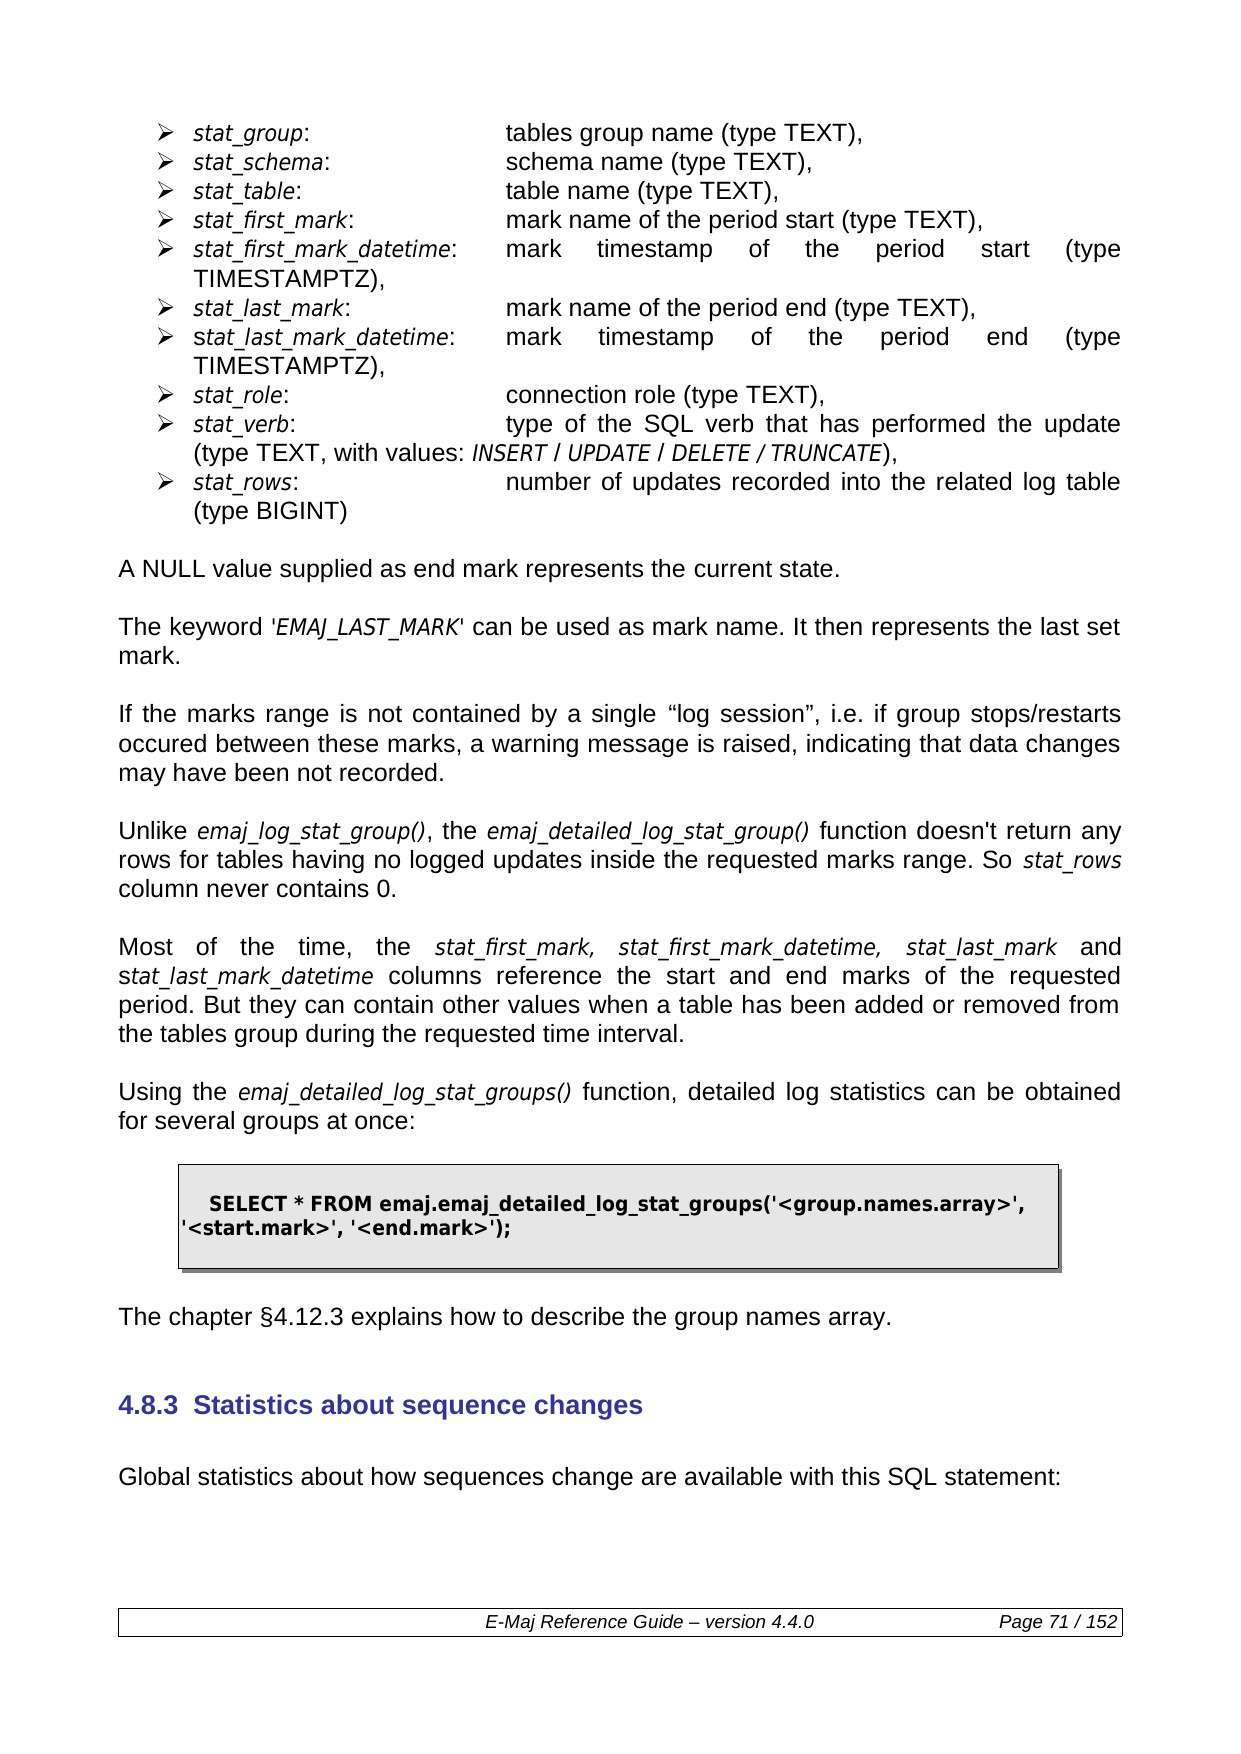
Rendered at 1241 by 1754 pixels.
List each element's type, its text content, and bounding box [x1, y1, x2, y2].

list stat_first_mark: mark name of the period start (type TEXT), [156, 205, 1122, 234]
list stat_last_mark: mark name of the period end (type TEXT), [156, 292, 1122, 322]
subtitle Statistics about sequence changes [118, 1389, 1122, 1420]
list stat_last_mark_datetime: mark timestamp of the period end (type TIMESTAMPTZ), [156, 322, 1122, 380]
list stat_group: tables group name (type TEXT), [156, 118, 1122, 147]
list stat_schema: schema name (type TEXT), [156, 147, 1122, 176]
list stat_first_mark_datetime: mark timestamp of the period start (type TIMESTAMPTZ), [156, 234, 1122, 292]
text The keyword 'EMAJ_LAST_MARK' can be used as mark name. It then represents the last set mark. [118, 612, 1122, 670]
text Most of the time, the stat_first_mark, stat_first_mark_datetime, stat_last_mark and stat_last_mark_datetime columns reference the start and end marks of the requested period. But they can contain other values when a table has been added or removed from the tables group during the requested time interval. [118, 932, 1122, 1048]
text Using the emaj_detailed_log_stat_groups() function, detailed log statistics can be obtained for several groups at once: [118, 1077, 1122, 1135]
list stat_role: connection role (type TEXT), [156, 380, 1122, 409]
text If the marks range is not contained by a single “log session”, i.e. if group stops/restarts occured between these marks, a warning message is raised, indicating that data changes may have been not recorded. [118, 699, 1122, 787]
list stat_verb: type of the SQL verb that has performed the update (type TEXT, with values: INSERT / UPDATE / DELETE / TRUNCATE), [156, 409, 1122, 467]
text SELECT * FROM emaj.emaj_detailed_log_stat_groups('<group.names.array>', '<start.mark>', '<end.mark>'); [179, 1189, 1058, 1238]
list stat_rows: number of updates recorded into the related log table (type BIGINT) [156, 467, 1122, 525]
text Global statistics about how sequences change are available with this SQL statement: [118, 1462, 1122, 1491]
list stat_table: table name (type TEXT), [156, 176, 1122, 205]
text A NULL value supplied as end mark represents the current state. [118, 525, 1122, 583]
text Unlike emaj_log_stat_group(), the emaj_detailed_log_stat_group() function doesn't return any rows for tables having no logged updates inside the requested marks range. So stat_rows column never contains 0. [118, 816, 1122, 903]
text The chapter §4.12.3 explains how to describe the group names array. [118, 1302, 1122, 1331]
